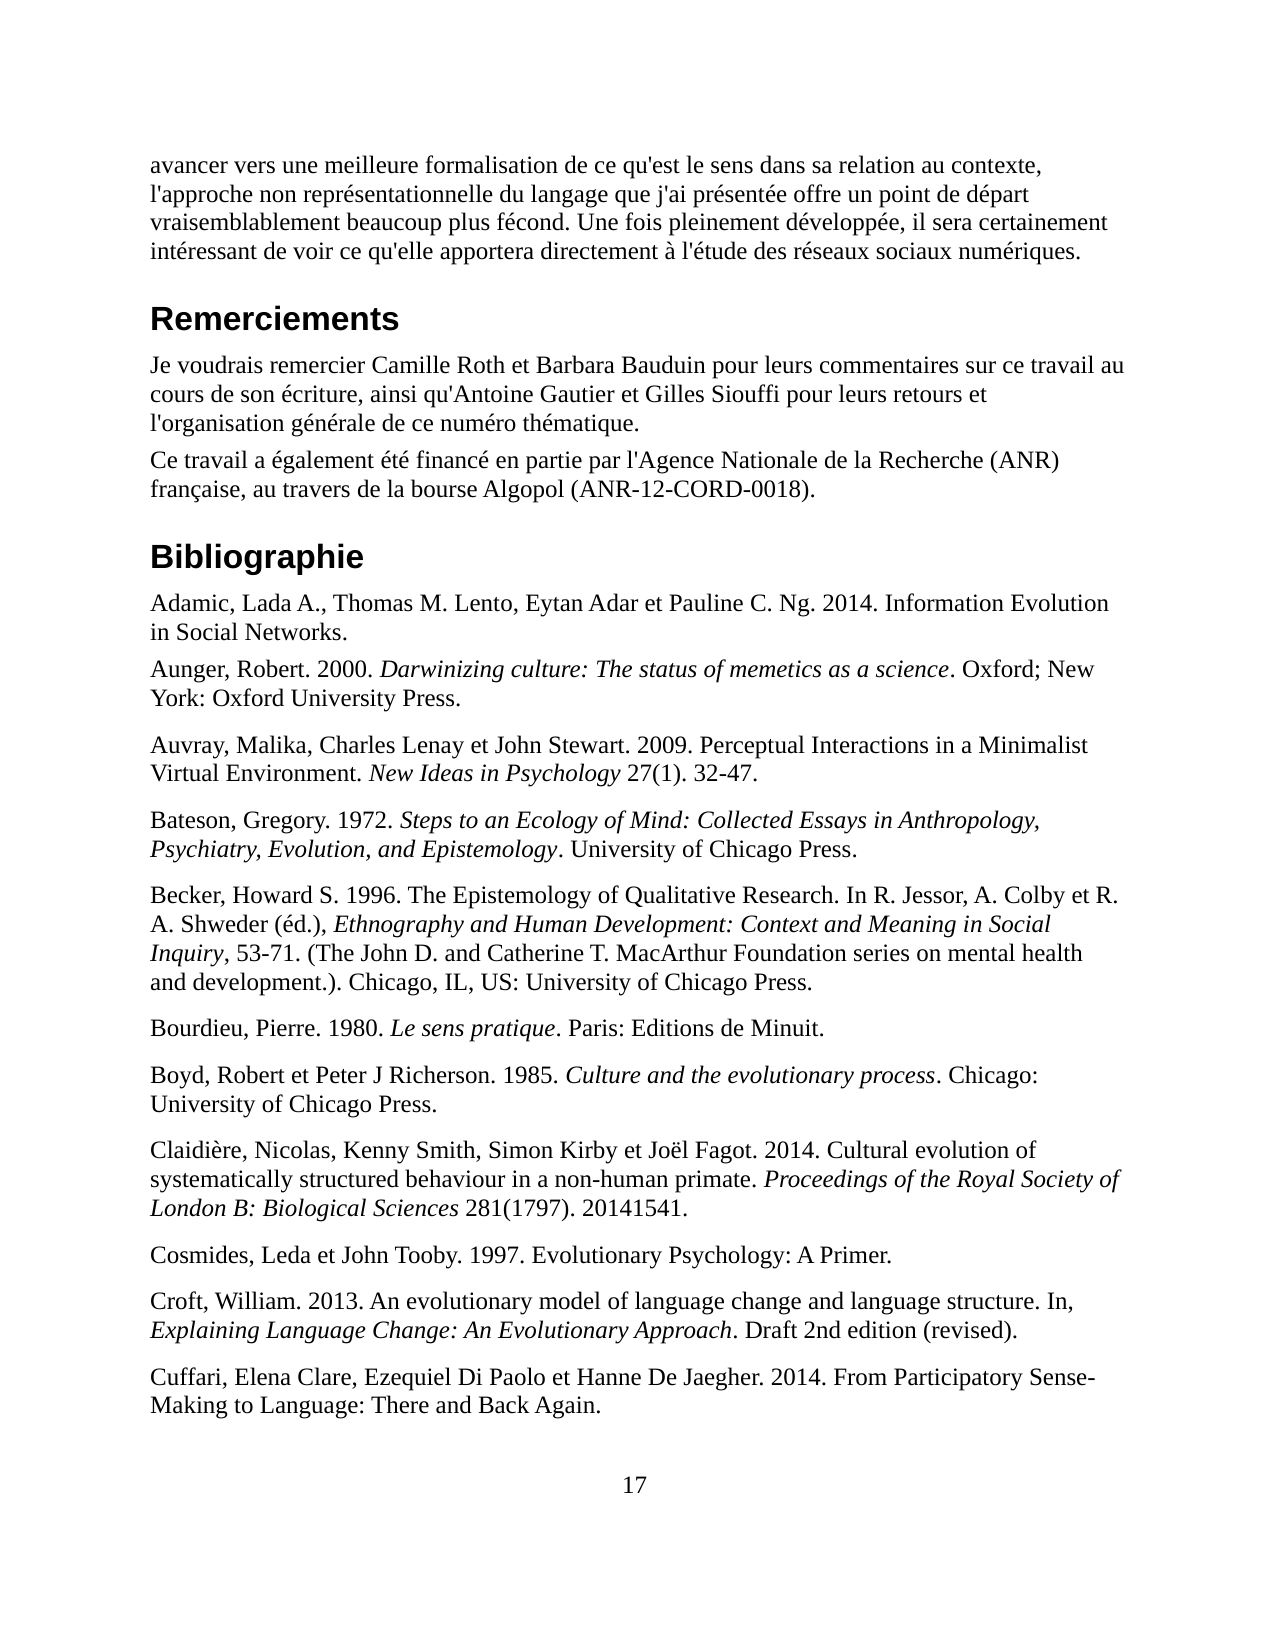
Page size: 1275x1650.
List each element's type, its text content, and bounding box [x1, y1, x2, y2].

subtitle Bibliographie [150, 537, 1125, 575]
text Ce travail a également été financé en partie par l'Agence Nationale de la Recherche (ANR) française, au travers de la bourse Algopol (ANR-12-CORD-0018). [150, 445, 1125, 503]
text Bateson, Gregory. 1972. Steps to an Ecology of Mind: Collected Essays in Anthropology, Psychiatry, Evolution, and Epistemology. University of Chicago Press. [150, 805, 1125, 863]
text Becker, Howard S. 1996. The Epistemology of Qualitative Research. In R. Jessor, A. Colby et R. A. Shweder (éd.), Ethnography and Human Development: Context and Meaning in Social Inquiry, 53‑71. (The John D. and Catherine T. MacArthur Foundation series on mental health and development.). Chicago, IL, US: University of Chicago Press. [150, 881, 1125, 996]
text Adamic, Lada A., Thomas M. Lento, Eytan Adar et Pauline C. Ng. 2014. Information Evolution in Social Networks. [150, 588, 1125, 645]
text Bourdieu, Pierre. 1980. Le sens pratique. Paris: Editions de Minuit. [150, 1013, 1125, 1042]
text avancer vers une meilleure formalisation de ce qu'est le sens dans sa relation au contexte, l'approche non représentationnelle du langage que j'ai présentée offre un point de départ vraisemblablement beaucoup plus fécond. Une fois pleinement développée, il sera certainement intéressant de voir ce qu'elle apportera directement à l'étude des réseaux sociaux numériques. [150, 150, 1125, 265]
text Cuffari, Elena Clare, Ezequiel Di Paolo et Hanne De Jaegher. 2014. From Participatory Sense-Making to Language: There and Back Again. [150, 1362, 1125, 1419]
text Aunger, Robert. 2000. Darwinizing culture: The status of memetics as a science. Oxford; New York: Oxford University Press. [150, 654, 1125, 712]
text Croft, William. 2013. An evolutionary model of language change and language structure. In, Explaining Language Change: An Evolutionary Approach. Draft 2nd edition (revised). [150, 1286, 1125, 1344]
text Auvray, Malika, Charles Lenay et John Stewart. 2009. Perceptual Interactions in a Minimalist Virtual Environment. New Ideas in Psychology 27(1). 32‑47. [150, 730, 1125, 787]
text Boyd, Robert et Peter J Richerson. 1985. Culture and the evolutionary process. Chicago: University of Chicago Press. [150, 1060, 1125, 1118]
subtitle Remerciements [150, 299, 1125, 338]
text Claidière, Nicolas, Kenny Smith, Simon Kirby et Joël Fagot. 2014. Cultural evolution of systematically structured behaviour in a non-human primate. Proceedings of the Royal Society of London B: Biological Sciences 281(1797). 20141541. [150, 1136, 1125, 1222]
text Je voudrais remercier Camille Roth et Barbara Bauduin pour leurs commentaires sur ce travail au cours de son écriture, ainsi qu'Antoine Gautier et Gilles Siouffi pour leurs retours et l'organisation générale de ce numéro thématique. [150, 350, 1125, 436]
text Cosmides, Leda et John Tooby. 1997. Evolutionary Psychology: A Primer. [150, 1240, 1125, 1268]
